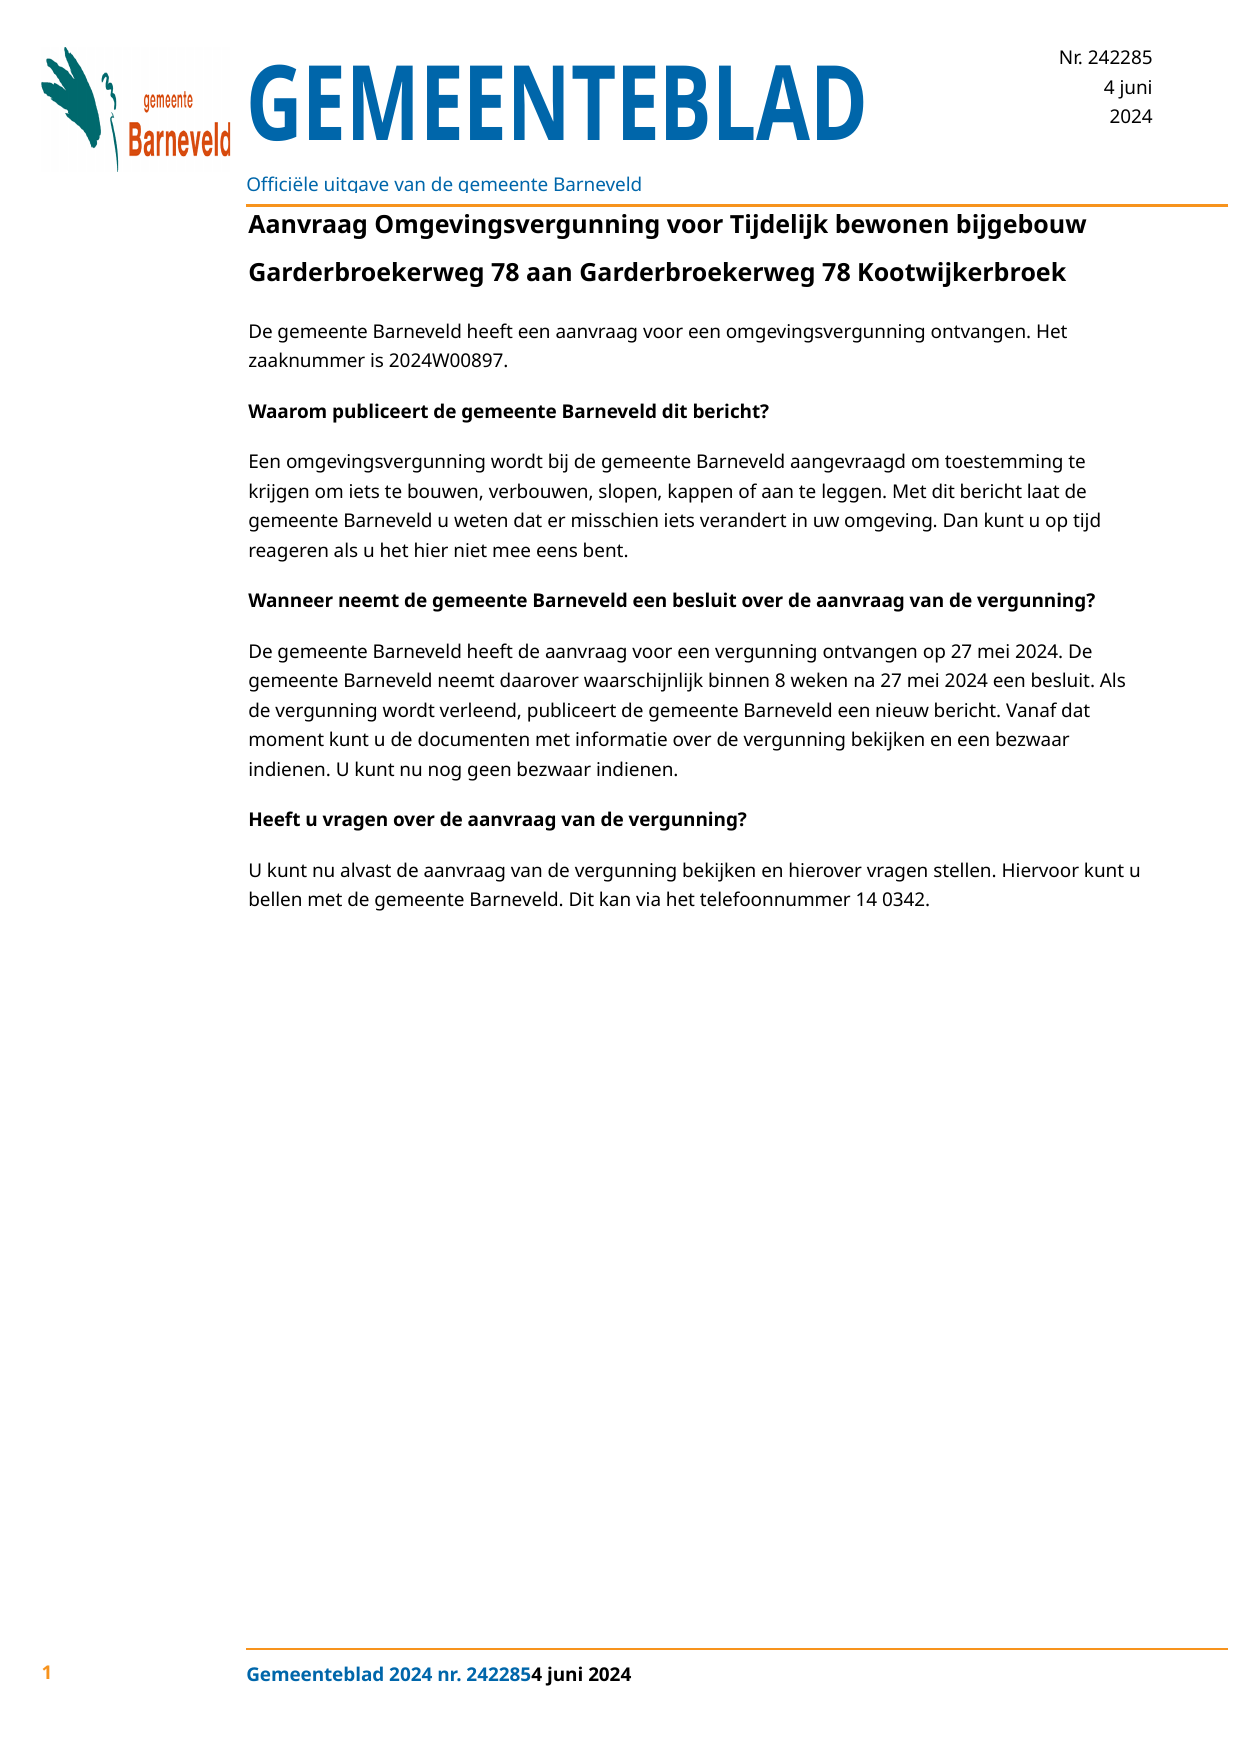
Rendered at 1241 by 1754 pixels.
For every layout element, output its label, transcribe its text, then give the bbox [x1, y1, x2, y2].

text De gemeente Barneveld heeft een aanvraag voor een omgevingsvergunning ontvangen. Het zaaknummer is 2024W00897. [248, 318, 1152, 373]
text Waarom publiceert de gemeente Barneveld dit bericht? [248, 398, 1152, 424]
text Heeft u vragen over de aanvraag van de vergunning? [248, 807, 1152, 832]
text U kunt nu alvast de aanvraag van de vergunning bekijken en hierover vragen stellen. Hiervoor kunt u bellen met de gemeente Barneveld. Dit kan via het telefoonnummer 14 0342. [248, 857, 1152, 912]
picture [41, 47, 231, 172]
text Aanvraag Omgevingsvergunning voor Tijdelijk bewonen bijgebouw Garderbroekerweg 78 aan Garderbroekerweg 78 Kootwijkerbroek [248, 207, 1152, 288]
text De gemeente Barneveld heeft de aanvraag voor een vergunning ontvangen op 27 mei 2024. De gemeente Barneveld neemt daarover waarschijnlijk binnen 8 weken na 27 mei 2024 een besluit. Als de vergunning wordt verleend, publiceert de gemeente Barneveld een nieuw bericht. Vanaf dat moment kunt u de documenten met informatie over de vergunning bekijken en een bezwaar indienen. U kunt nu nog geen bezwaar indienen. [248, 638, 1152, 782]
text Een omgevingsvergunning wordt bij de gemeente Barneveld aangevraagd om toestemming te krijgen om iets te bouwen, verbouwen, slopen, kappen of aan te leggen. Met dit bericht laat de gemeente Barneveld u weten dat er misschien iets verandert in uw omgeving. Dan kunt u op tijd reageren als u het hier niet mee eens bent. [248, 448, 1152, 563]
text Wanneer neemt de gemeente Barneveld een besluit over de aanvraag van de vergunning? [248, 587, 1152, 613]
